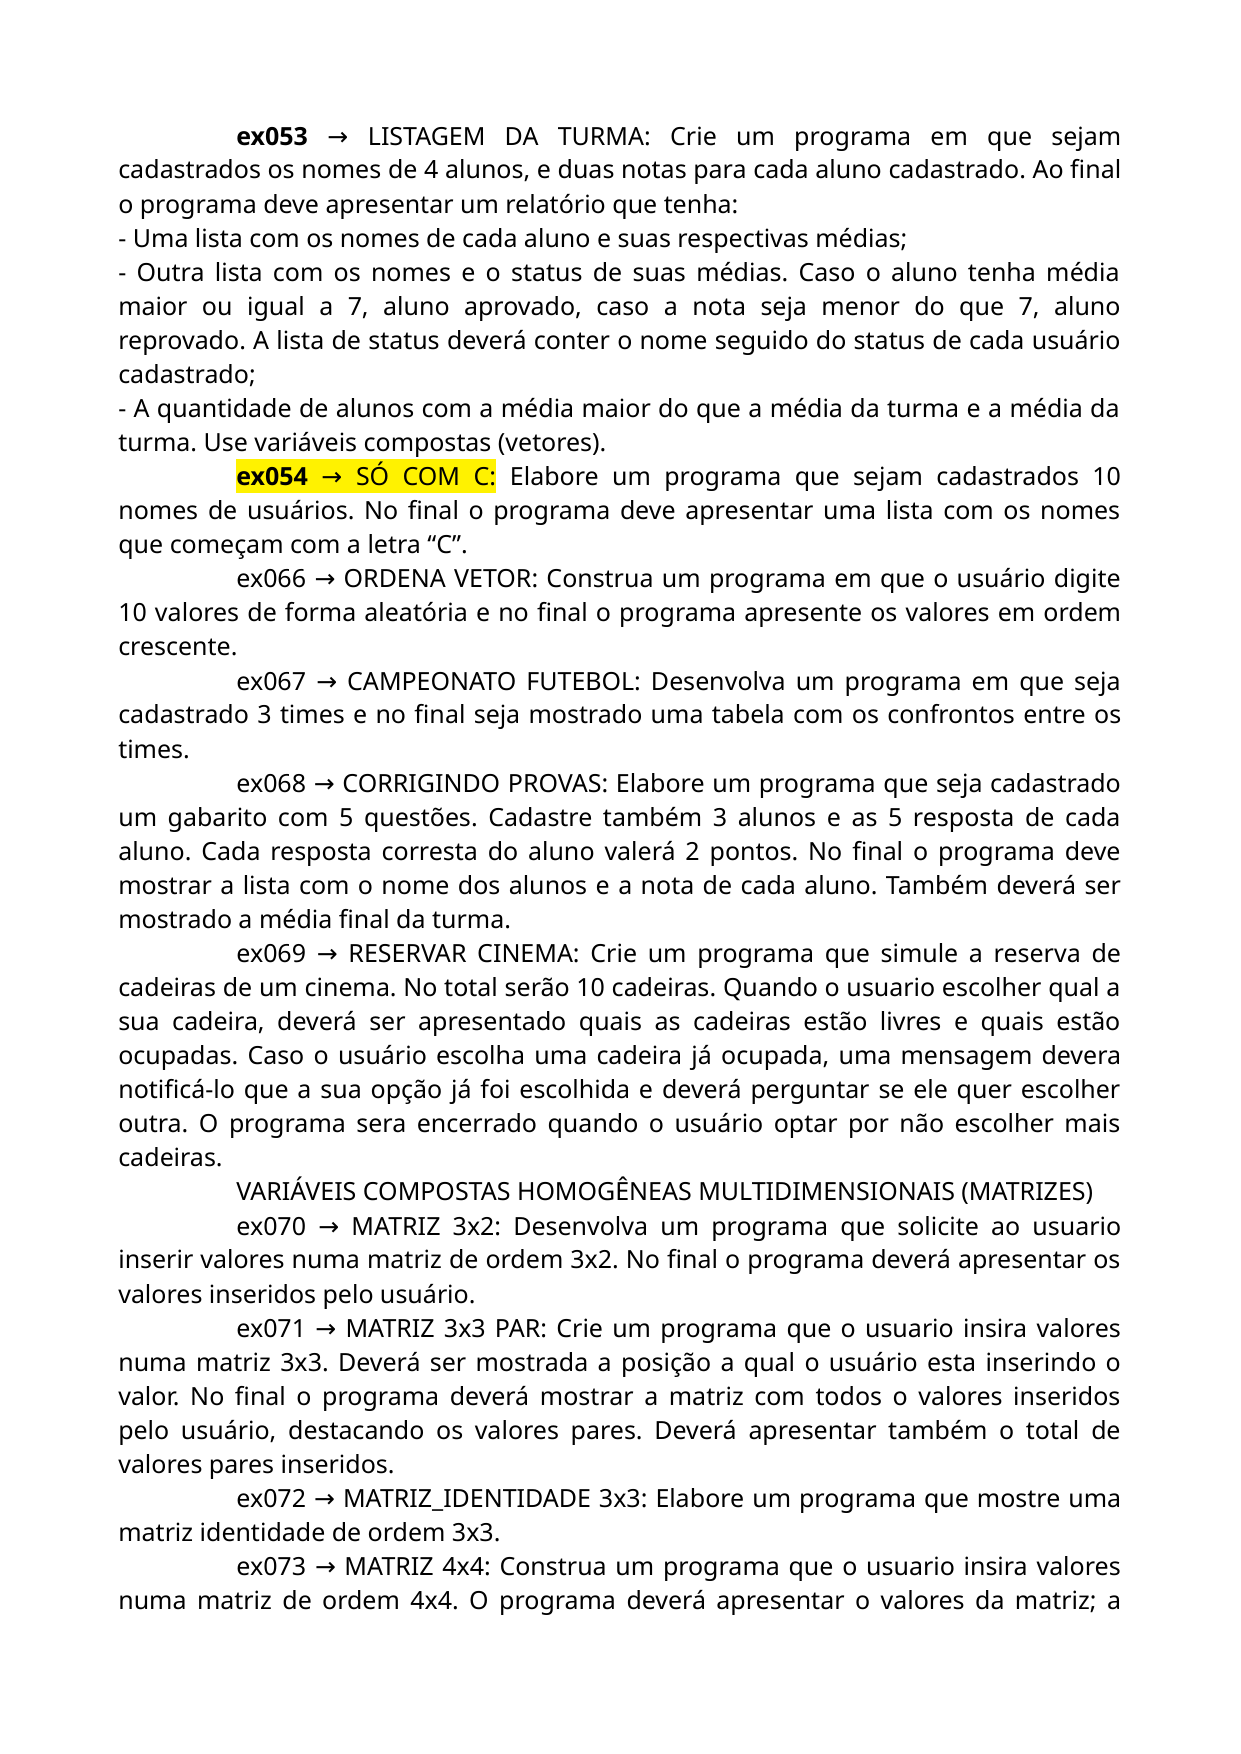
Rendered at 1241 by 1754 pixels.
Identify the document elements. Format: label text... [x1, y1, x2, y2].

text ex073 → MATRIZ 4x4: Construa um programa que o usuario insira valores numa matriz de ordem 4x4. O programa deverá apresentar o valores da matriz; a [118, 1549, 1122, 1617]
text ex071 → MATRIZ 3x3 PAR: Crie um programa que o usuario insira valores numa matriz 3x3. Deverá ser mostrada a posição a qual o usuário esta inserindo o valor. No final o programa deverá mostrar a matriz com todos o valores inseridos pelo usuário, destacando os valores pares. Deverá apresentar também o total de valores pares inseridos. [118, 1310, 1122, 1481]
text - A quantidade de alunos com a média maior do que a média da turma e a média da turma. Use variáveis compostas (vetores). [118, 391, 1122, 459]
text - Outra lista com os nomes e o status de suas médias. Caso o aluno tenha média maior ou igual a 7, aluno aprovado, caso a nota seja menor do que 7, aluno reprovado. A lista de status deverá conter o nome seguido do status de cada usuário cadastrado; [118, 254, 1122, 391]
text ex070 → MATRIZ 3x2: Desenvolva um programa que solicite ao usuario inserir valores numa matriz de ordem 3x2. No final o programa deverá apresentar os valores inseridos pelo usuário. [118, 1208, 1122, 1310]
text ex068 → CORRIGINDO PROVAS: Elabore um programa que seja cadastrado um gabarito com 5 questões. Cadastre também 3 alunos e as 5 resposta de cada aluno. Cada resposta corresta do aluno valerá 2 pontos. No final o programa deve mostrar a lista com o nome dos alunos e a nota de cada aluno. Também deverá ser mostrado a média final da turma. [118, 765, 1122, 936]
text ex066 → ORDENA VETOR: Construa um programa em que o usuário digite 10 valores de forma aleatória e no final o programa apresente os valores em ordem crescente. [118, 561, 1122, 663]
text ex069 → RESERVAR CINEMA: Crie um programa que simule a reserva de cadeiras de um cinema. No total serão 10 cadeiras. Quando o usuario escolher qual a sua cadeira, deverá ser apresentado quais as cadeiras estão livres e quais estão ocupadas. Caso o usuário escolha uma cadeira já ocupada, uma mensagem devera notificá-lo que a sua opção já foi escolhida e deverá perguntar se ele quer escolher outra. O programa sera encerrado quando o usuário optar por não escolher mais cadeiras. [118, 936, 1122, 1174]
text VARIÁVEIS COMPOSTAS HOMOGÊNEAS MULTIDIMENSIONAIS (MATRIZES) [118, 1174, 1122, 1208]
text ex072 → MATRIZ_IDENTIDADE 3x3: Elabore um programa que mostre uma matriz identidade de ordem 3x3. [118, 1481, 1122, 1549]
text ex067 → CAMPEONATO FUTEBOL: Desenvolva um programa em que seja cadastrado 3 times e no final seja mostrado uma tabela com os confrontos entre os times. [118, 663, 1122, 765]
text - Uma lista com os nomes de cada aluno e suas respectivas médias; [118, 220, 1122, 254]
text ex054 → SÓ COM C: Elabore um programa que sejam cadastrados 10 nomes de usuários. No final o programa deve apresentar uma lista com os nomes que começam com a letra “C”. [118, 459, 1122, 561]
text ex053 → LISTAGEM DA TURMA: Crie um programa em que sejam cadastrados os nomes de 4 alunos, e duas notas para cada aluno cadastrado. Ao final o programa deve apresentar um relatório que tenha: [118, 118, 1122, 220]
